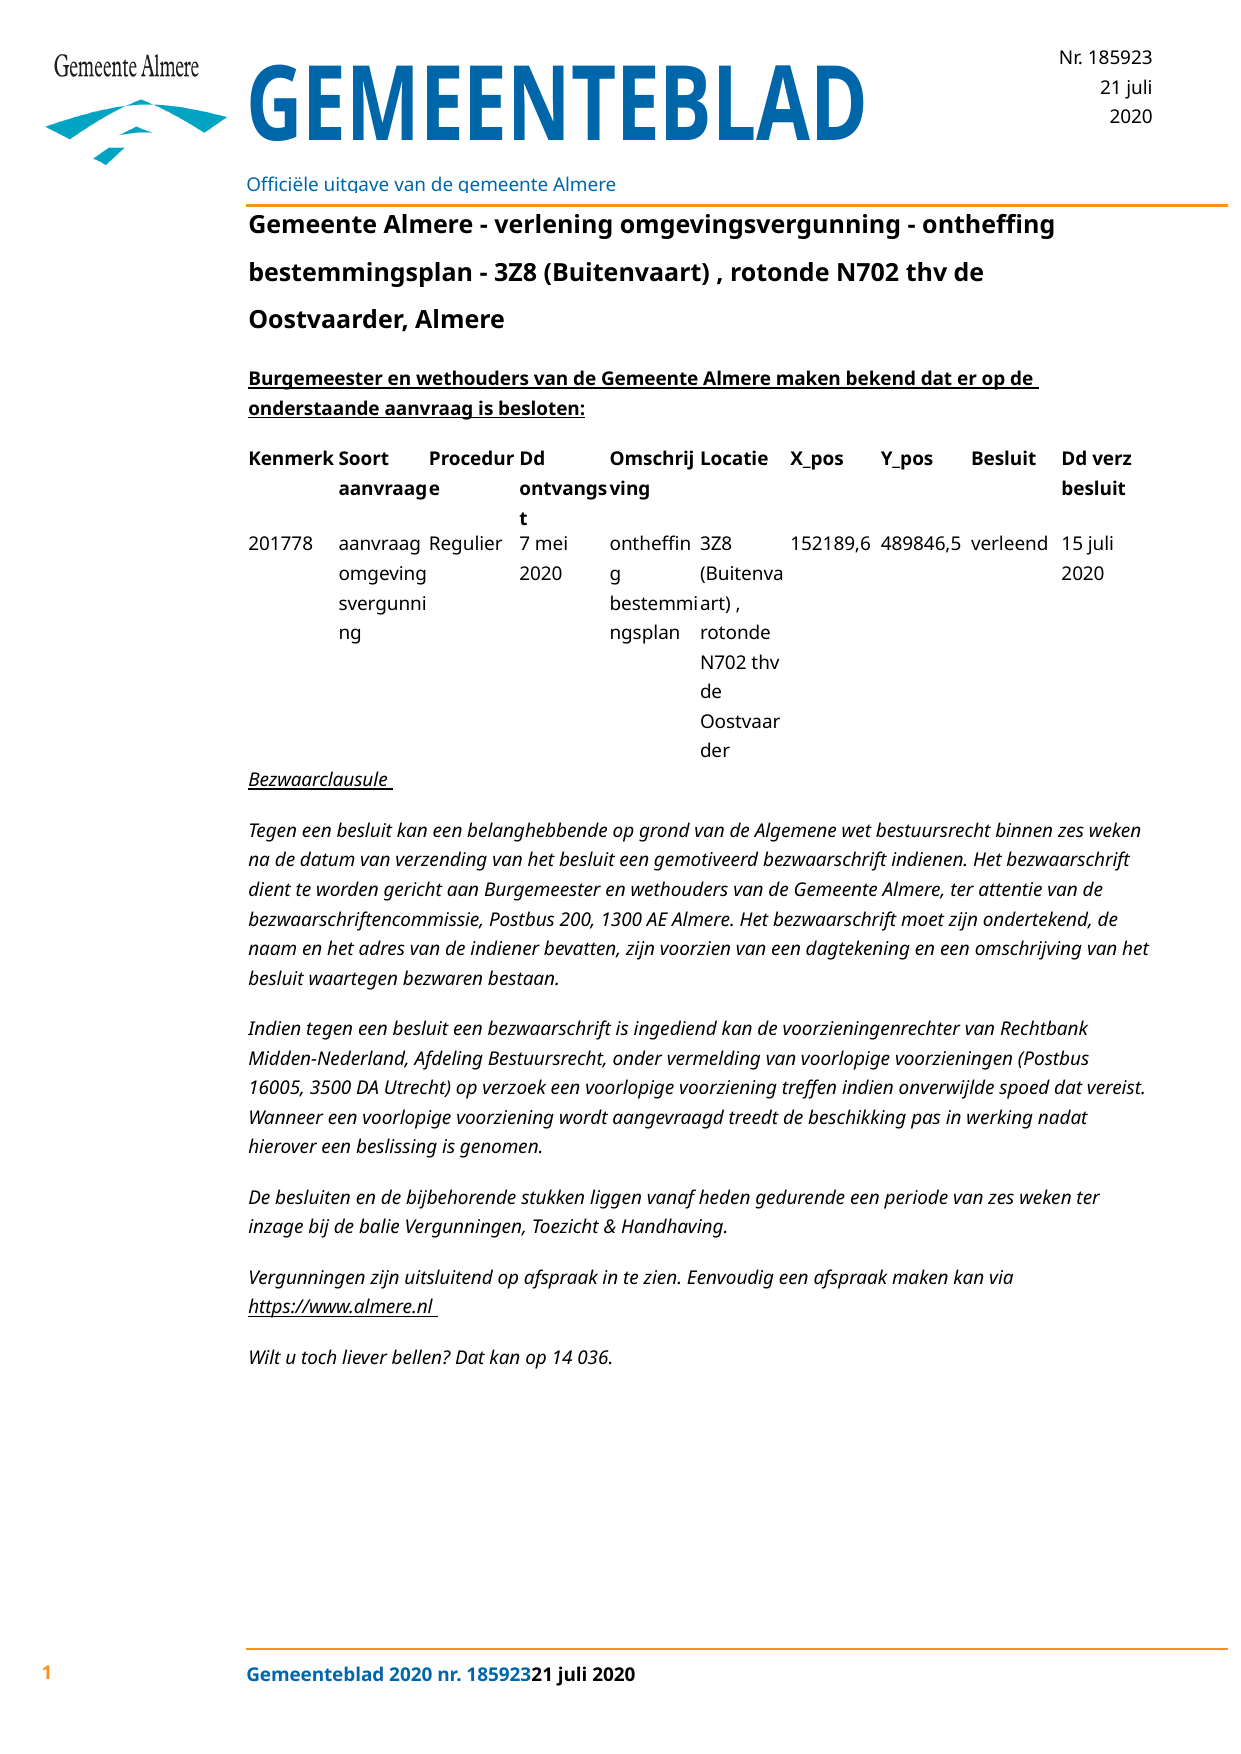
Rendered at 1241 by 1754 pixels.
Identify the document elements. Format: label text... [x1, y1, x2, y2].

text Gemeente Almere - verlening omgevingsvergunning - ontheffing bestemmingsplan - 3Z8 (Buitenvaart) , rotonde N702 thv de Oostvaarder, Almere [248, 207, 1152, 336]
picture [41, 47, 231, 172]
table_header X_pos [790, 446, 881, 531]
table_cell aanvraag omgevingsvergunning [338, 531, 429, 763]
table_cell 489846,5 [881, 531, 971, 763]
table_cell 7 mei 2020 [519, 531, 609, 763]
text De besluiten en de bijbehorende stukken liggen vanaf heden gedurende een periode van zes weken ter inzage bij de balie Vergunningen, Toezicht & Handhaving. [248, 1184, 1152, 1239]
table_cell 3Z8 (Buitenvaart) , rotonde N702 thv de Oostvaarder [700, 531, 790, 763]
table_cell 152189,6 [790, 531, 881, 763]
table_header Kenmerk [248, 446, 338, 531]
text Bezwaarclausule [248, 767, 1152, 792]
table_cell 15 juli 2020 [1061, 531, 1152, 763]
text Indien tegen een besluit een bezwaarschrift is ingediend kan de voorzieningenrechter van Rechtbank Midden-Nederland, Afdeling Bestuursrecht, onder vermelding van voorlopige voorzieningen (Postbus 16005, 3500 DA Utrecht) op verzoek een voorlopige voorziening treffen indien onverwijlde spoed dat vereist. Wanneer een voorlopige voorziening wordt aangevraagd treedt de beschikking pas in werking nadat hierover een beslissing is genomen. [248, 1015, 1152, 1159]
text Wilt u toch liever bellen? Dat kan op 14 036. [248, 1344, 1152, 1370]
table_cell ontheffing bestemmingsplan [609, 531, 700, 763]
text Vergunningen zijn uitsluitend op afspraak in te zien. Eenvoudig een afspraak maken kan via https://www.almere.nl [248, 1264, 1152, 1319]
table_header Dd verz besluit [1061, 446, 1152, 531]
table_header Besluit [971, 446, 1061, 531]
table_header Y_pos [881, 446, 971, 531]
text Tegen een besluit kan een belanghebbende op grond van de Algemene wet bestuursrecht binnen zes weken na de datum van verzending van het besluit een gemotiveerd bezwaarschrift indienen. Het bezwaarschrift dient te worden gericht aan Burgemeester en wethouders van de Gemeente Almere, ter attentie van de bezwaarschriftencommissie, Postbus 200, 1300 AE Almere. Het bezwaarschrift moet zijn ondertekend, de naam en het adres van de indiener bevatten, zijn voorzien van een dagtekening en een omschrijving van het besluit waartegen bezwaren bestaan. [248, 817, 1152, 991]
table_header Soort aanvraag [338, 446, 429, 531]
table_cell Regulier [429, 531, 519, 763]
table_header Dd ontvangst [519, 446, 609, 531]
text Burgemeester en wethouders van de Gemeente Almere maken bekend dat er op de onderstaande aanvraag is besloten: [248, 366, 1152, 421]
table_header Locatie [700, 446, 790, 531]
table_cell verleend [971, 531, 1061, 763]
table_header Omschrijving [609, 446, 700, 531]
table_cell 201778 [248, 531, 338, 763]
table_header Procedure [429, 446, 519, 531]
